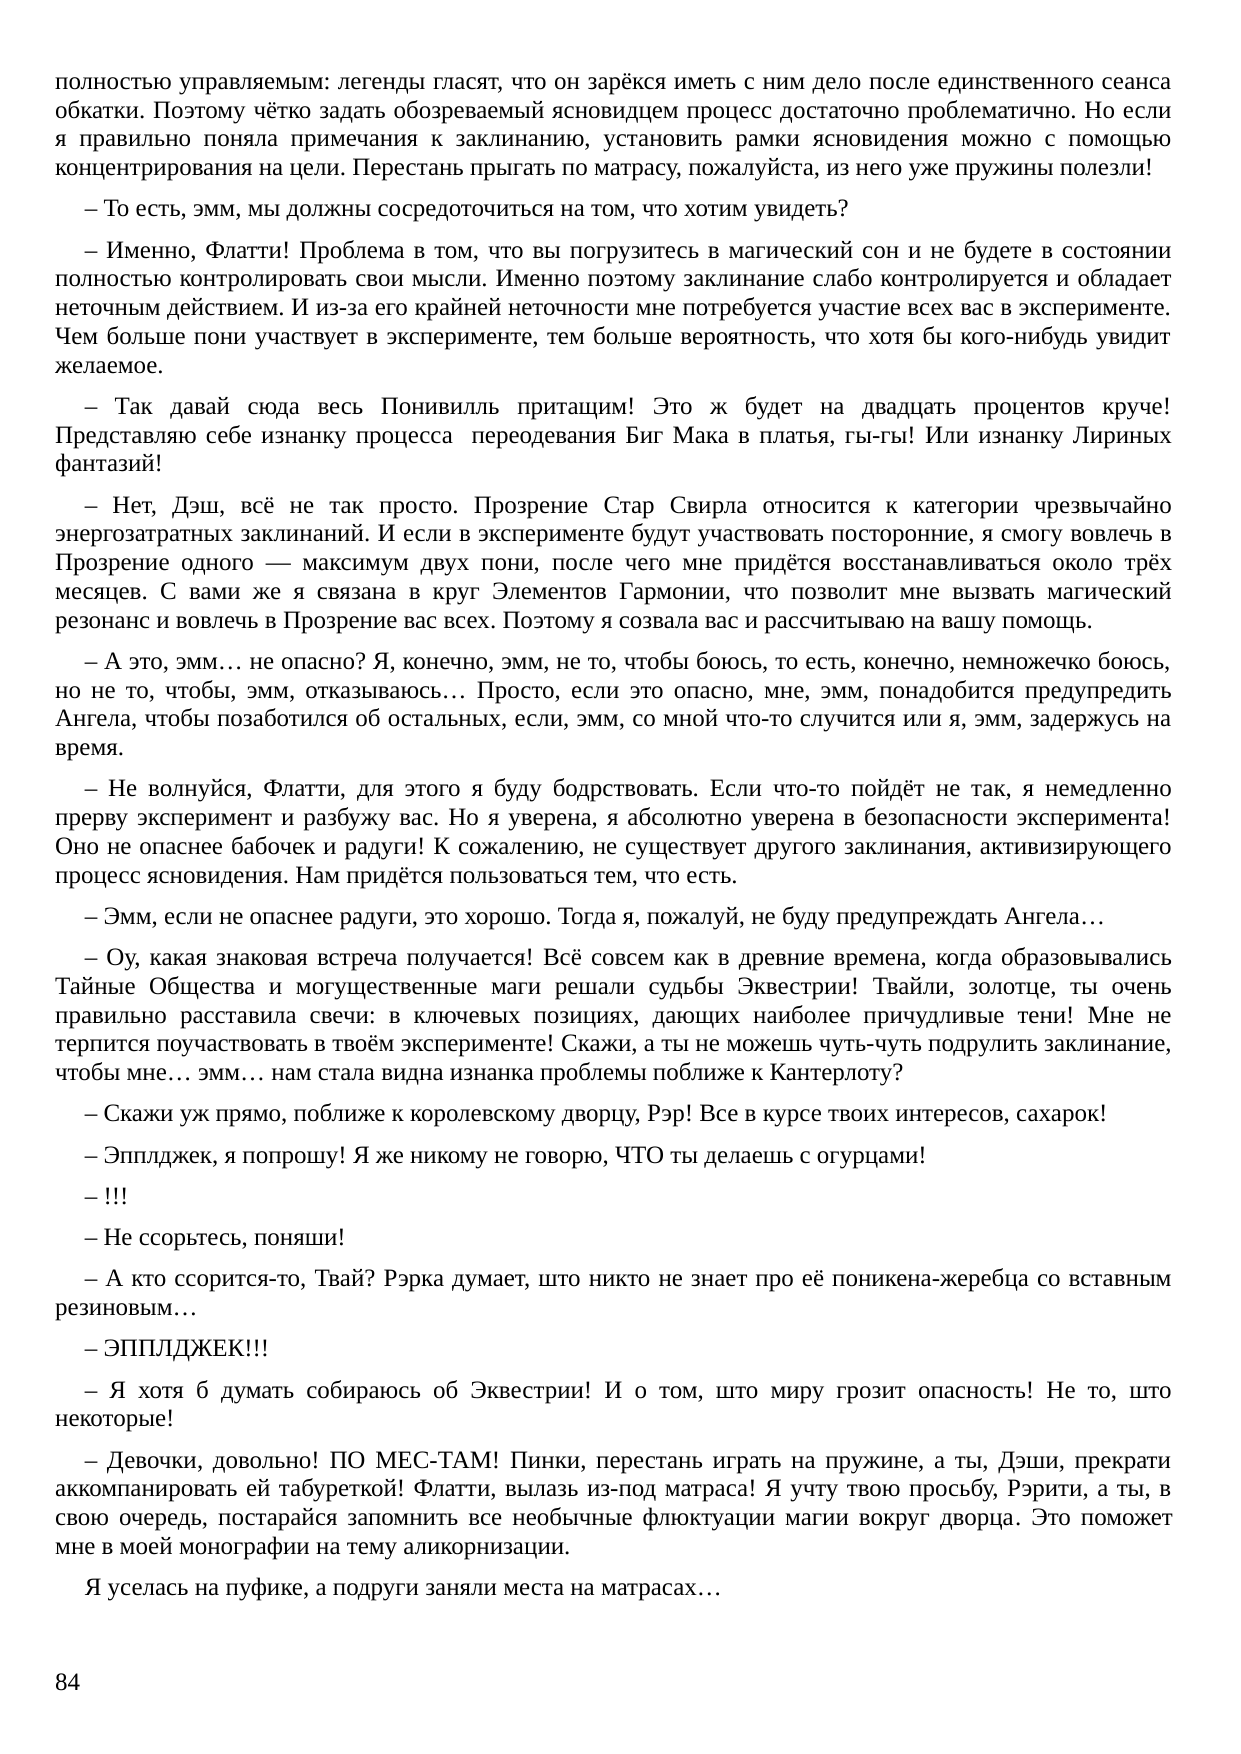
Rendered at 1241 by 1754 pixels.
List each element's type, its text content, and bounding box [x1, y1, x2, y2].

text – Нет, Дэш, всё не так просто. Прозрение Стар Свирла относится к категории чрезвычайно энергозатратных заклинаний. И если в эксперименте будут участвовать посторонние, я смогу вовлечь в Прозрение одного — максимум двух пони, после чего мне придётся восстанавливаться около трёх месяцев. С вами же я связана в круг Элементов Гармонии, что позволит мне вызвать магический резонанс и вовлечь в Прозрение вас всех. Поэтому я созвала вас и рассчитываю на вашу помощь. [55, 490, 1173, 633]
text – То есть, эмм, мы должны сосредоточиться на том, что хотим увидеть? [55, 193, 1173, 222]
text – Именно, Флатти! Проблема в том, что вы погрузитесь в магический сон и не будете в состоянии полностью контролировать свои мысли. Именно поэтому заклинание слабо контролируется и обладает неточным действием. И из-за его крайней неточности мне потребуется участие всех вас в эксперименте. Чем больше пони участвует в эксперименте, тем больше вероятность, что хотя бы кого-нибудь увидит желаемое. [55, 235, 1173, 378]
text – Не ссорьтесь, поняши! [55, 1222, 1173, 1251]
text Я уселась на пуфике, а подруги заняли места на матрасах… [55, 1572, 1173, 1601]
text – Я хотя б думать собираюсь об Эквестрии! И о том, што миру грозит опасность! Не то, што некоторые! [55, 1375, 1173, 1432]
text – Оу, какая знаковая встреча получается! Всё совсем как в древние времена, когда образовывались Тайные Общества и могущественные маги решали судьбы Эквестрии! Твайли, золотце, ты очень правильно расставила свечи: в ключевых позициях, дающих наиболее причудливые тени! Мне не терпится поучаствовать в твоём эксперименте! Скажи, а ты не можешь чуть-чуть подрулить заклинание, чтобы мне… эмм… нам стала видна изнанка проблемы поближе к Кантерлоту? [55, 942, 1173, 1086]
text – А кто ссорится-то, Твай? Рэрка думает, што никто не знает про её поникена-жеребца со вставным резиновым… [55, 1263, 1173, 1321]
text – Эпплджек, я попрошу! Я же никому не говорю, ЧТО ты делаешь с огурцами! [55, 1140, 1173, 1168]
text – Скажи уж прямо, поближе к королевскому дворцу, Рэр! Все в курсе твоих интересов, сахарок! [55, 1098, 1173, 1127]
text – !!! [55, 1181, 1173, 1210]
text – Так давай сюда весь Понивилль притащим! Это ж будет на двадцать процентов круче! Представляю себе изнанку процесса переодевания Биг Мака в платья, гы-гы! Или изнанку Лириных фантазий! [55, 391, 1173, 477]
text – ЭППЛДЖЕК!!! [55, 1333, 1173, 1362]
text – А это, эмм… не опасно? Я, конечно, эмм, не то, чтобы боюсь, то есть, конечно, немножечко боюсь, но не то, чтобы, эмм, отказываюсь… Просто, если это опасно, мне, эмм, понадобится предупредить Ангела, чтобы позаботился об остальных, если, эмм, со мной что-то случится или я, эмм, задержусь на время. [55, 646, 1173, 761]
text – Эмм, если не опаснее радуги, это хорошо. Тогда я, пожалуй, не буду предупреждать Ангела… [55, 901, 1173, 930]
text полностью управляемым: легенды гласят, что он зарёкся иметь с ним дело после единственного сеанса обкатки. Поэтому чётко задать обозреваемый ясновидцем процесс достаточно проблематично. Но если я правильно поняла примечания к заклинанию, установить рамки ясновидения можно с помощью концентрирования на цели. Перестань прыгать по матрасу, пожалуйста, из него уже пружины полезли! [55, 66, 1173, 181]
text – Не волнуйся, Флатти, для этого я буду бодрствовать. Если что-то пойдёт не так, я немедленно прерву эксперимент и разбужу вас. Но я уверена, я абсолютно уверена в безопасности эксперимента! Оно не опаснее бабочек и радуги! К сожалению, не существует другого заклинания, активизирующего процесс ясновидения. Нам придётся пользоваться тем, что есть. [55, 773, 1173, 888]
text – Девочки, довольно! ПО МЕС-ТАМ! Пинки, перестань играть на пружине, а ты, Дэши, прекрати аккомпанировать ей табуреткой! Флатти, вылазь из-под матраса! Я учту твою просьбу, Рэрити, а ты, в свою очередь, постарайся запомнить все необычные флюктуации магии вокруг дворца. Это поможет мне в моей монографии на тему аликорнизации. [55, 1445, 1173, 1560]
